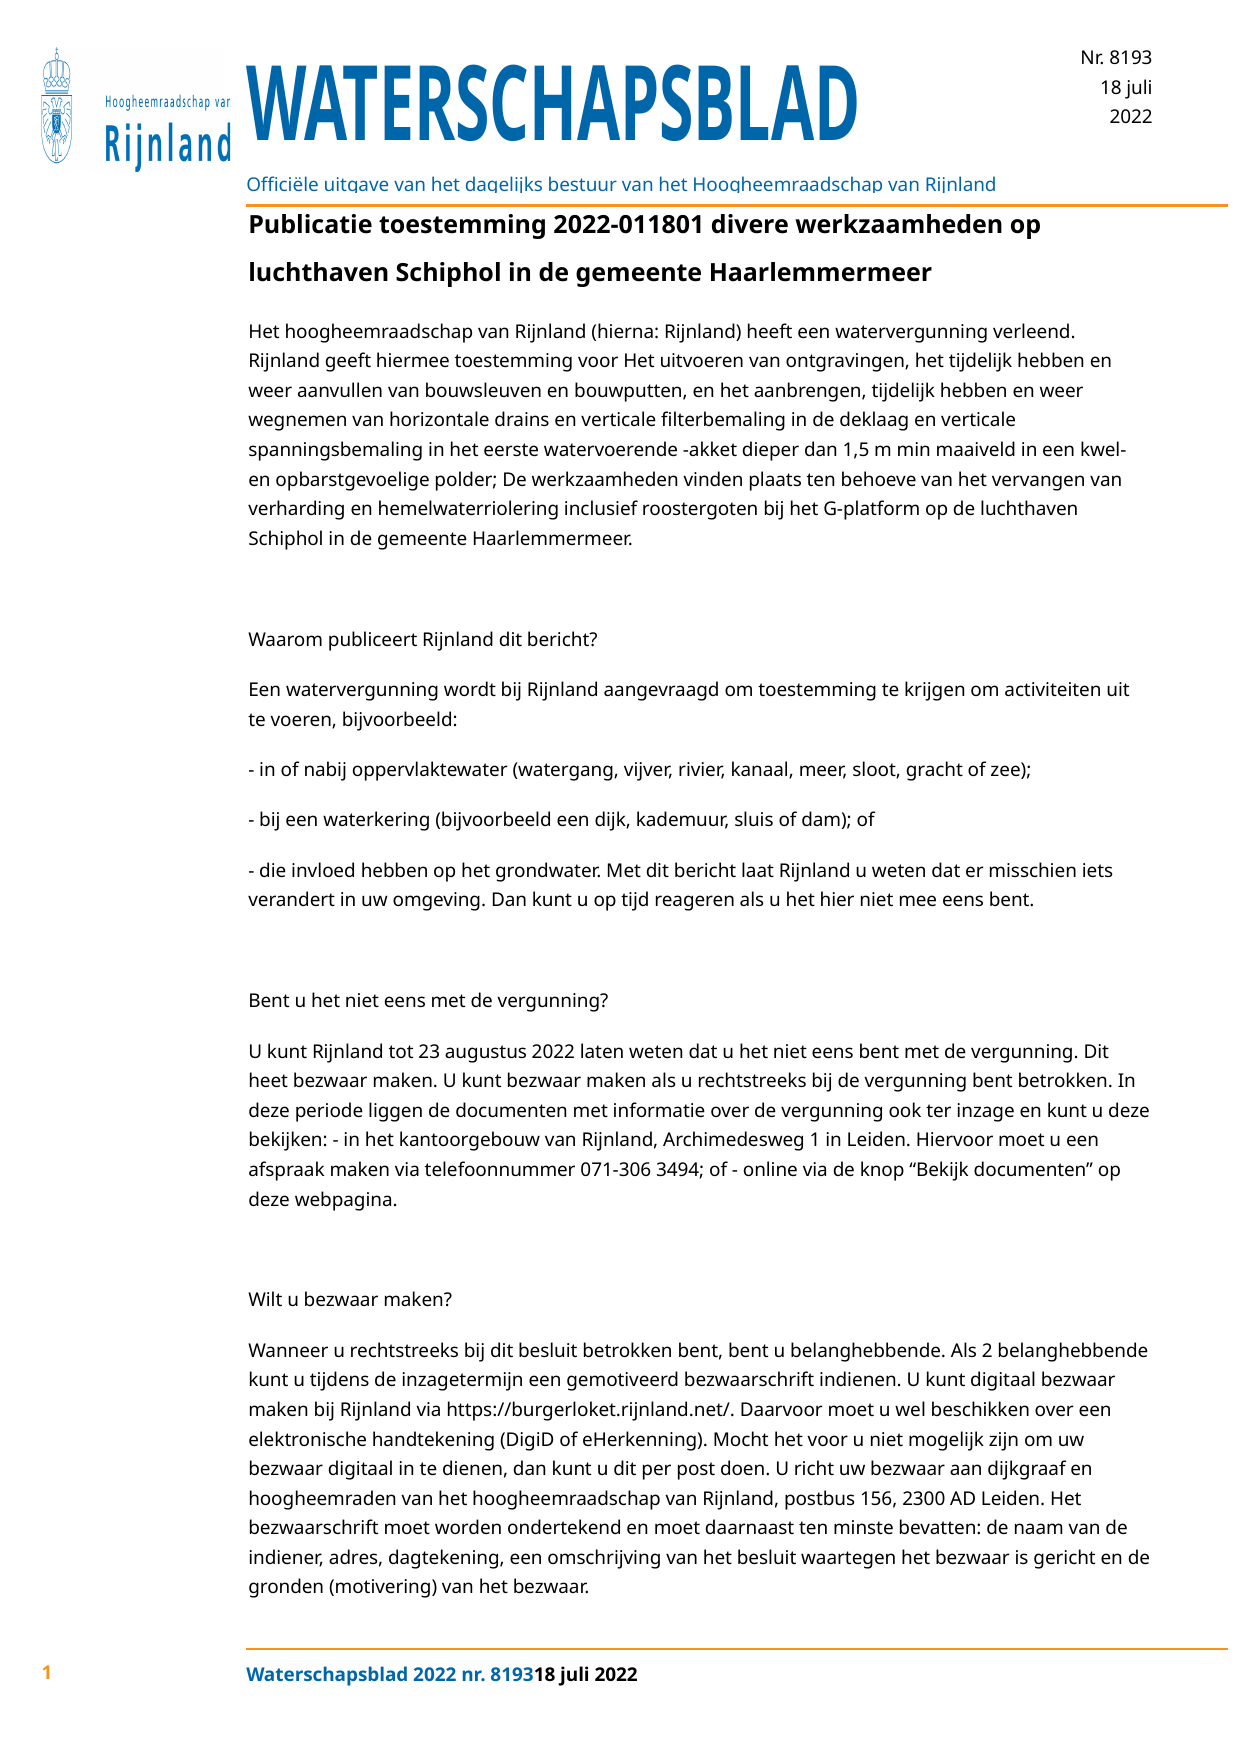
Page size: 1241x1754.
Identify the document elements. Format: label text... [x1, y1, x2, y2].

text Het hoogheemraadschap van Rijnland (hierna: Rijnland) heeft een watervergunning verleend. Rijnland geeft hiermee toestemming voor Het uitvoeren van ontgravingen, het tijdelijk hebben en weer aanvullen van bouwsleuven en bouwputten, en het aanbrengen, tijdelijk hebben en weer wegnemen van horizontale drains en verticale filterbemaling in de deklaag en verticale spanningsbemaling in het eerste watervoerende -akket dieper dan 1,5 m min maaiveld in een kwel- en opbarstgevoelige polder; De werkzaamheden vinden plaats ten behoeve van het vervangen van verharding en hemelwaterriolering inclusief roostergoten bij het G-platform op de luchthaven Schiphol in de gemeente Haarlemmermeer. [248, 318, 1152, 551]
text - bij een waterkering (bijvoorbeeld een dijk, kademuur, sluis of dam); of [248, 807, 1152, 832]
text U kunt Rijnland tot 23 augustus 2022 laten weten dat u het niet eens bent met de vergunning. Dit heet bezwaar maken. U kunt bezwaar maken als u rechtstreeks bij de vergunning bent betrokken. In deze periode liggen de documenten met informatie over de vergunning ook ter inzage en kunt u deze bekijken: - in het kantoorgebouw van Rijnland, Archimedesweg 1 in Leiden. Hiervoor moet u een afspraak maken via telefoonnummer 071-306 3494; of - online via de knop “Bekijk documenten” op deze webpagina. [248, 1038, 1152, 1212]
text Wanneer u rechtstreeks bij dit besluit betrokken bent, bent u belanghebbende. Als 2 belanghebbende kunt u tijdens de inzagetermijn een gemotiveerd bezwaarschrift indienen. U kunt digitaal bezwaar maken bij Rijnland via https://burgerloket.rijnland.net/. Daarvoor moet u wel beschikken over een elektronische handtekening (DigiD of eHerkenning). Mocht het voor u niet mogelijk zijn om uw bezwaar digitaal in te dienen, dan kunt u dit per post doen. U richt uw bezwaar aan dijkgraaf en hoogheemraden van het hoogheemraadschap van Rijnland, postbus 156, 2300 AD Leiden. Het bezwaarschrift moet worden ondertekend en moet daarnaast ten minste bevatten: de naam van de indiener, adres, dagtekening, een omschrijving van het besluit waartegen het bezwaar is gericht en de gronden (motivering) van het bezwaar. [248, 1337, 1152, 1599]
text - in of nabij oppervlaktewater (watergang, vijver, rivier, kanaal, meer, sloot, gracht of zee); [248, 756, 1152, 782]
picture [41, 47, 231, 172]
text Een watervergunning wordt bij Rijnland aangevraagd om toestemming te krijgen om activiteiten uit te voeren, bijvoorbeeld: [248, 676, 1152, 732]
text Waarom publiceert Rijnland dit bericht? [248, 626, 1152, 652]
text - die invloed hebben op het grondwater. Met dit bericht laat Rijnland u weten dat er misschien iets verandert in uw omgeving. Dan kunt u op tijd reageren als u het hier niet mee eens bent. [248, 857, 1152, 912]
text Wilt u bezwaar maken? [248, 1287, 1152, 1312]
text Publicatie toestemming 2022-011801 divere werkzaamheden op luchthaven Schiphol in de gemeente Haarlemmermeer [248, 207, 1152, 288]
text Bent u het niet eens met de vergunning? [248, 987, 1152, 1013]
